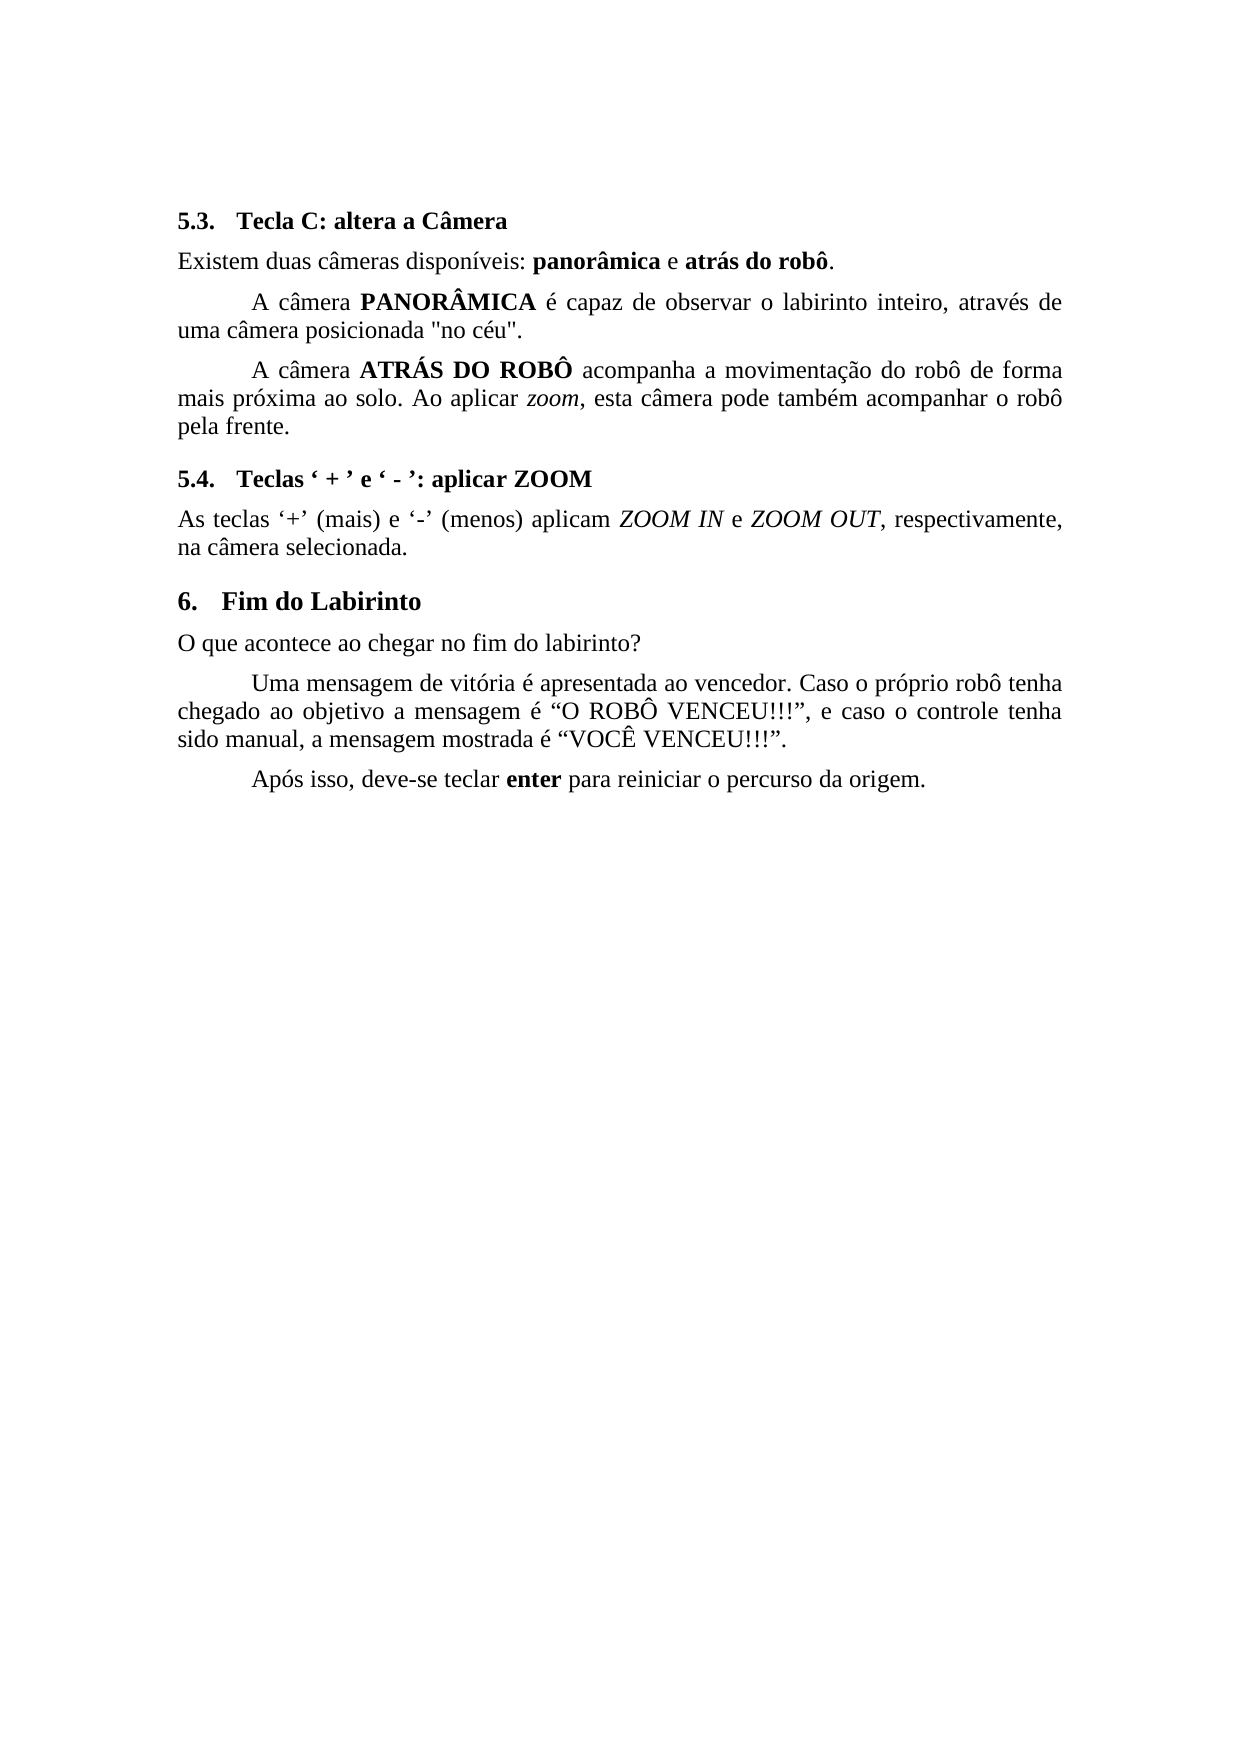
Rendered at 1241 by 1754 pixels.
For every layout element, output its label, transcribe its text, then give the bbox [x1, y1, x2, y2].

text O que acontece ao chegar no fim do labirinto? [177, 628, 1063, 656]
text A câmera PANORÂMICA é capaz de observar o labirinto inteiro, através de uma câmera posicionada "no céu". [177, 287, 1063, 343]
title Tecla C: altera a Câmera [177, 207, 1063, 235]
title Teclas ‘ + ’ e ‘ - ’: aplicar ZOOM [177, 465, 1063, 493]
text As teclas ‘+’ (mais) e ‘-’ (menos) aplicam ZOOM IN e ZOOM OUT, respectivamente, na câmera selecionada. [177, 505, 1063, 561]
text A câmera ATRÁS DO ROBÔ acompanha a movimentação do robô de forma mais próxima ao solo. Ao aplicar zoom, esta câmera pode também acompanhar o robô pela frente. [177, 356, 1063, 440]
title Fim do Labirinto [177, 586, 1063, 616]
text Existem duas câmeras disponíveis: panorâmica e atrás do robô. [177, 247, 1063, 275]
text Após isso, deve-se teclar enter para reiniciar o percurso da origem. [177, 765, 1063, 793]
text Uma mensagem de vitória é apresentada ao vencedor. Caso o próprio robô tenha chegado ao objetivo a mensagem é “O ROBÔ VENCEU!!!”, e caso o controle tenha sido manual, a mensagem mostrada é “VOCÊ VENCEU!!!”. [177, 669, 1063, 753]
